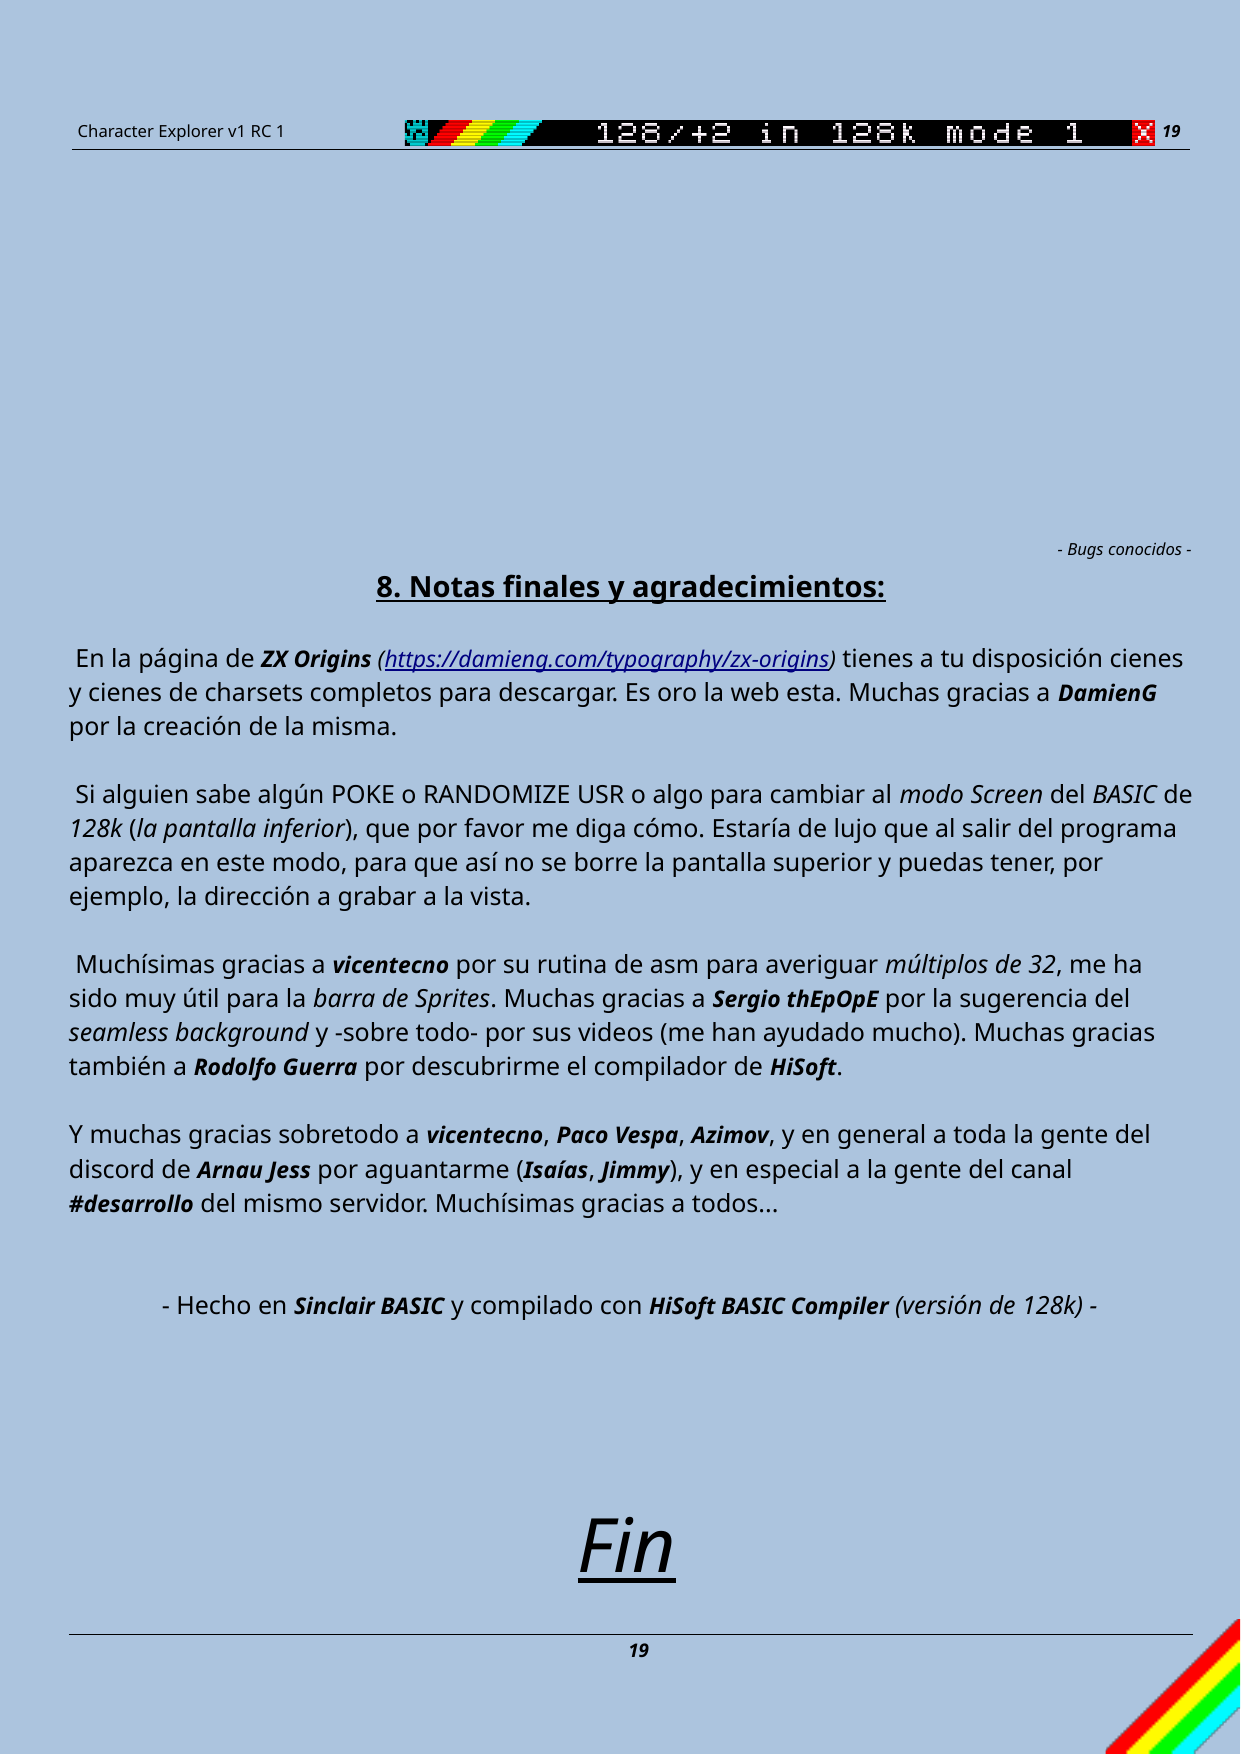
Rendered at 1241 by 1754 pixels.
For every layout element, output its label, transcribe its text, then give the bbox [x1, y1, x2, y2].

text - Bugs conocidos - [69, 538, 1193, 561]
text Muchísimas gracias a vicentecno por su rutina de asm para averiguar múltiplos de 32, me ha sido muy útil para la barra de Sprites. Muchas gracias a Sergio thEpOpE por la sugerencia del seamless background y -sobre todo- por sus videos (me han ayudado mucho). Muchas gracias también a Rodolfo Guerra por descubrirme el compilador de HiSoft. [69, 947, 1193, 1083]
picture [1105, 1619, 1241, 1754]
text En la página de ZX Origins (https://damieng.com/typography/zx-origins) tienes a tu disposición cienes y cienes de charsets completos para descargar. Es oro la web esta. Muchas gracias a DamienG por la creación de la misma. [69, 640, 1193, 742]
text Fin [69, 1492, 1193, 1594]
text - Hecho en Sinclair BASIC y compilado con HiSoft BASIC Compiler (versión de 128k) - [69, 1287, 1193, 1322]
text 8. Notas finales y agradecimientos: [69, 567, 1193, 606]
text Y muchas gracias sobretodo a vicentecno, Paco Vespa, Azimov, y en general a toda la gente del discord de Arnau Jess por aguantarme (Isaías, Jimmy), y en especial a la gente del canal #desarrollo del mismo servidor. Muchísimas gracias a todos... [69, 1117, 1193, 1219]
picture [404, 120, 1155, 146]
text Si alguien sabe algún POKE o RANDOMIZE USR o algo para cambiar al modo Screen del BASIC de 128k (la pantalla inferior), que por favor me diga cómo. Estaría de lujo que al salir del programa aparezca en este modo, para que así no se borre la pantalla superior y puedas tener, por ejemplo, la dirección a grabar a la vista. [69, 777, 1193, 913]
